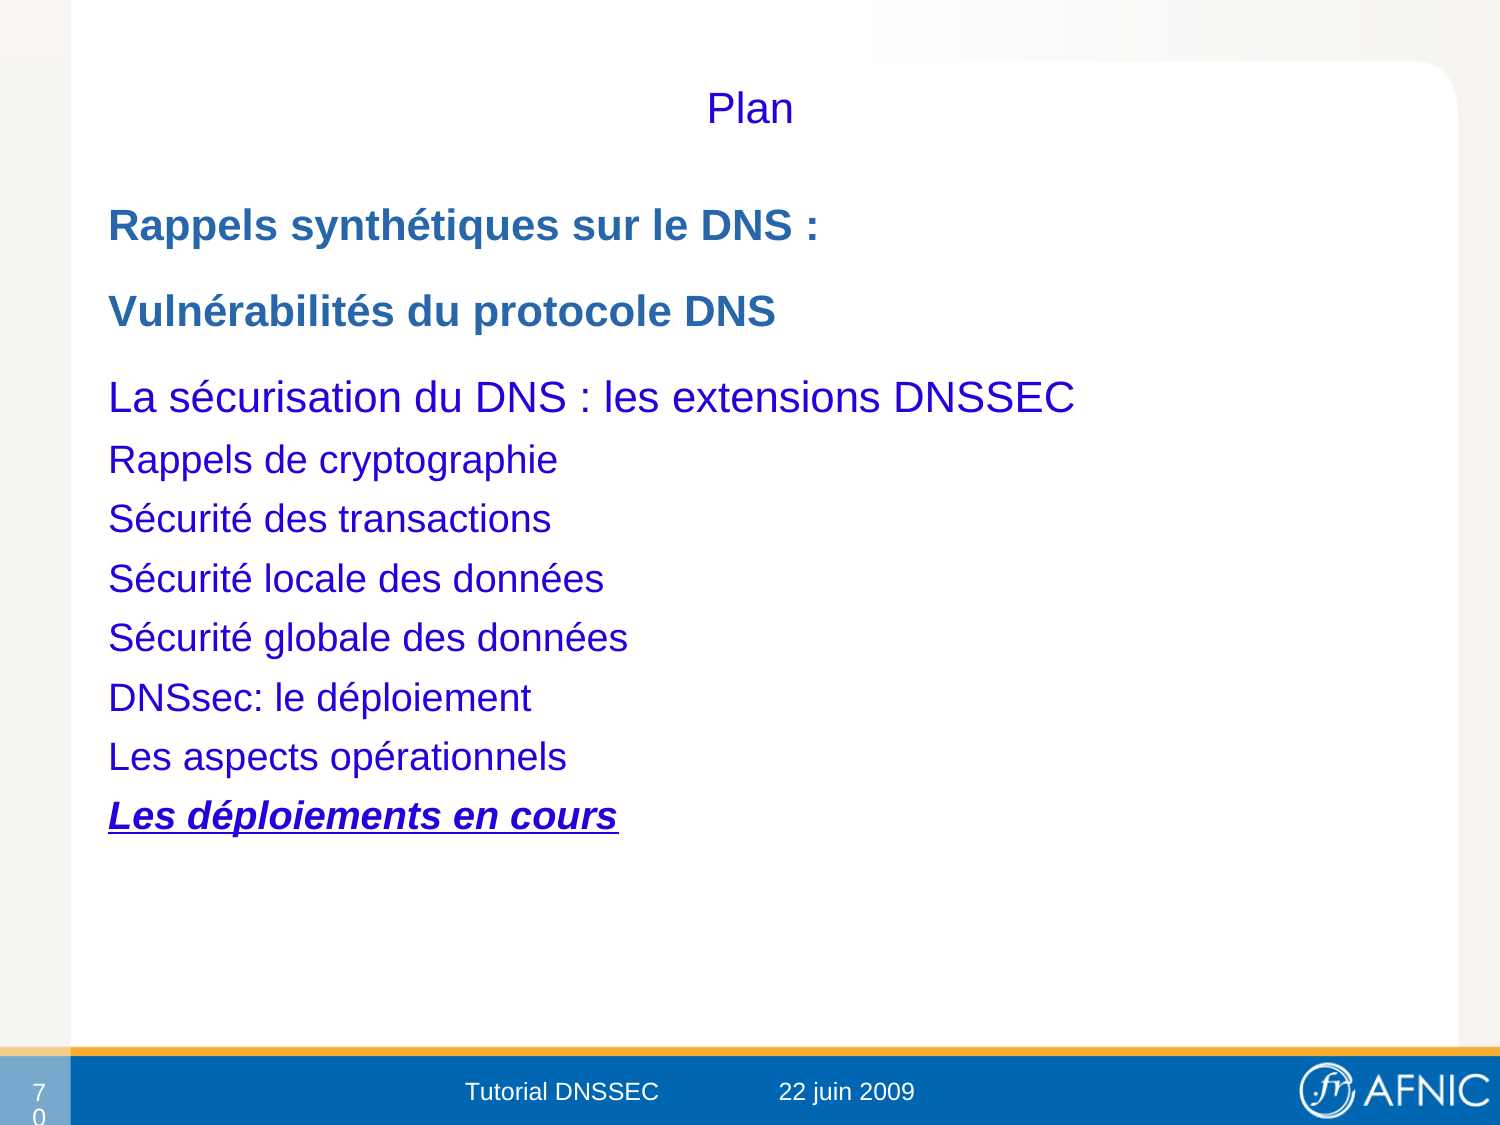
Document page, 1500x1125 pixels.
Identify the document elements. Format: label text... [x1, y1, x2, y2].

picture [35, 1110, 43, 1124]
list Rappels synthétiques sur le DNS : Vulnérabilités du protocole DNS La sécurisation du DNS : les extensions DNSSEC Rappels de cryptographie Sécurité des transactions Sécurité locale des données Sécurité globale des données DNSsec: le déploiement Les aspects opérationnels Les déploiements en cours [108, 192, 1419, 1004]
title Plan [110, 19, 1391, 192]
picture [0, 0, 1500, 1125]
